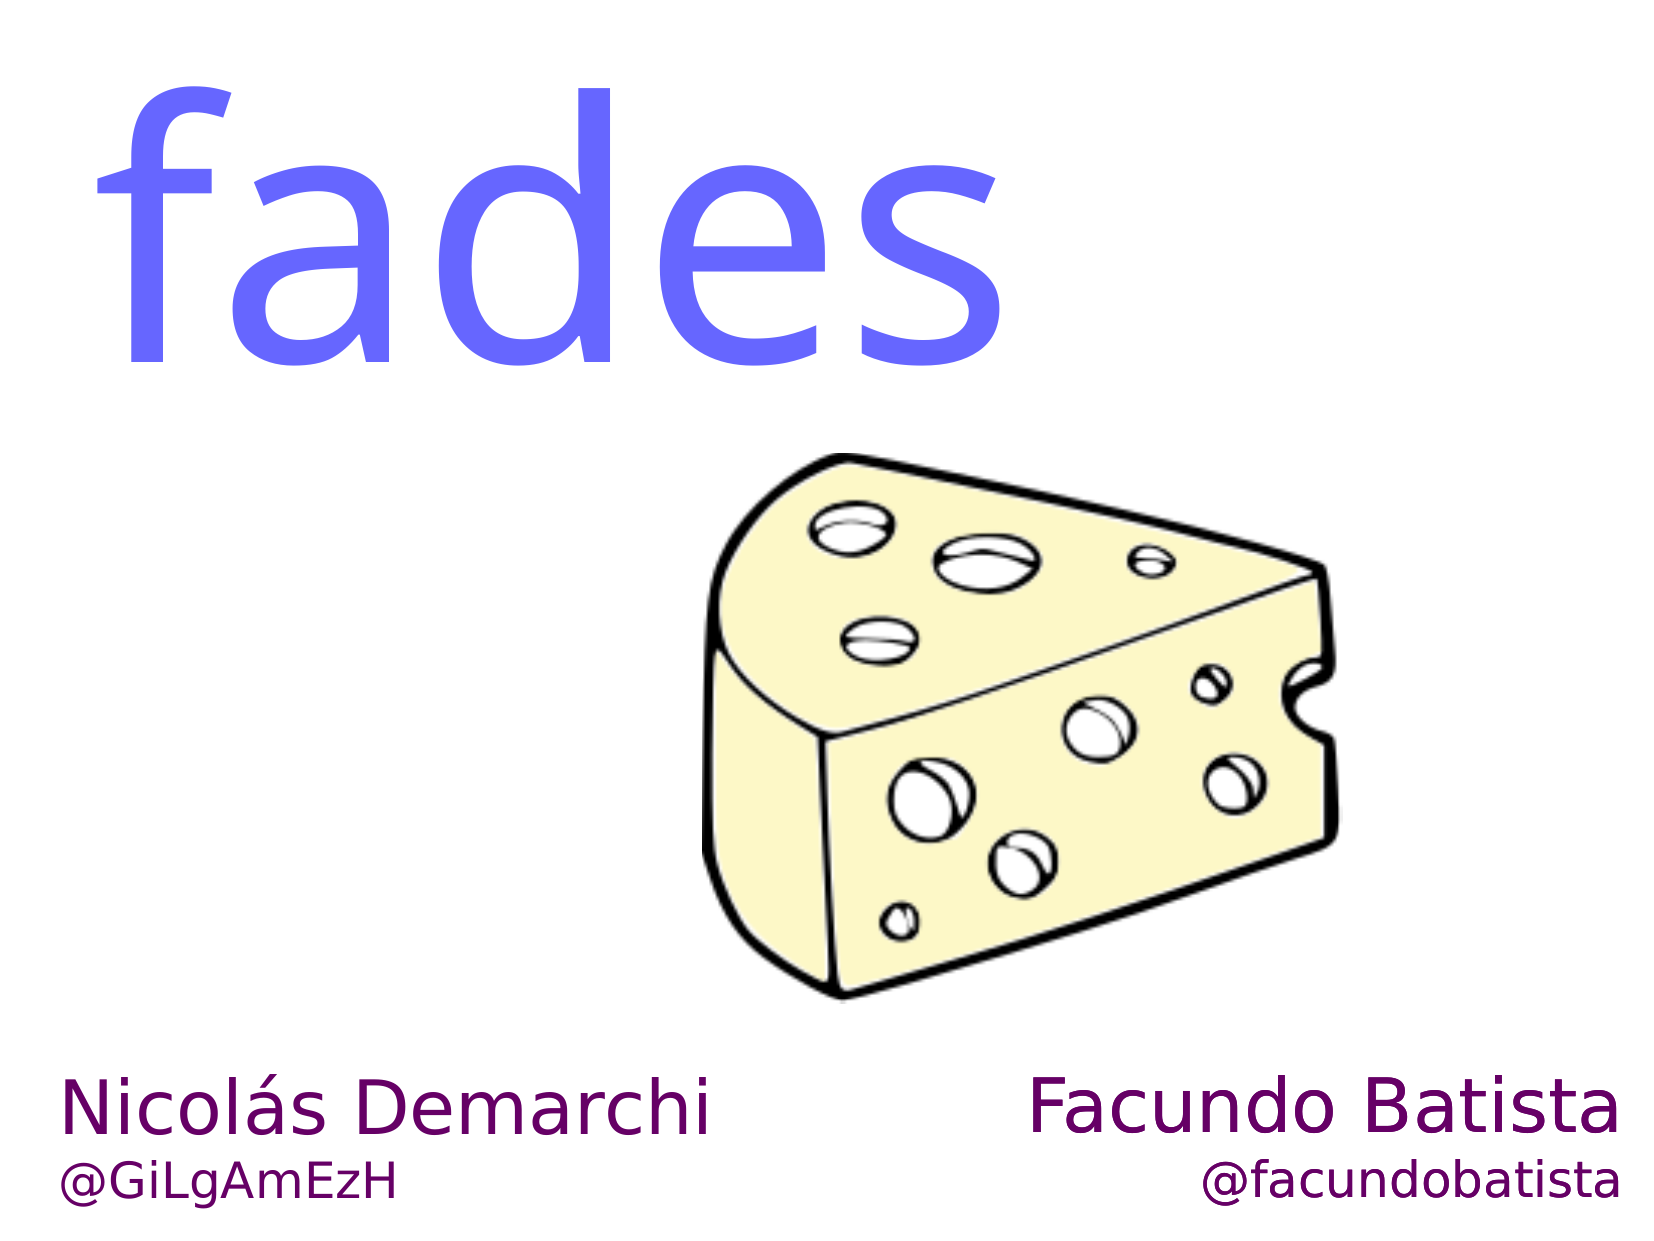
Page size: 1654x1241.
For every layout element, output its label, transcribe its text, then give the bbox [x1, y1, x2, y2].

title fades [90, 0, 1021, 466]
title Facundo Batista @facundobatista [1003, 1062, 1625, 1210]
title Nicolás Demarchi @GiLgAmEzH [59, 1064, 739, 1211]
picture [702, 453, 1343, 1004]
